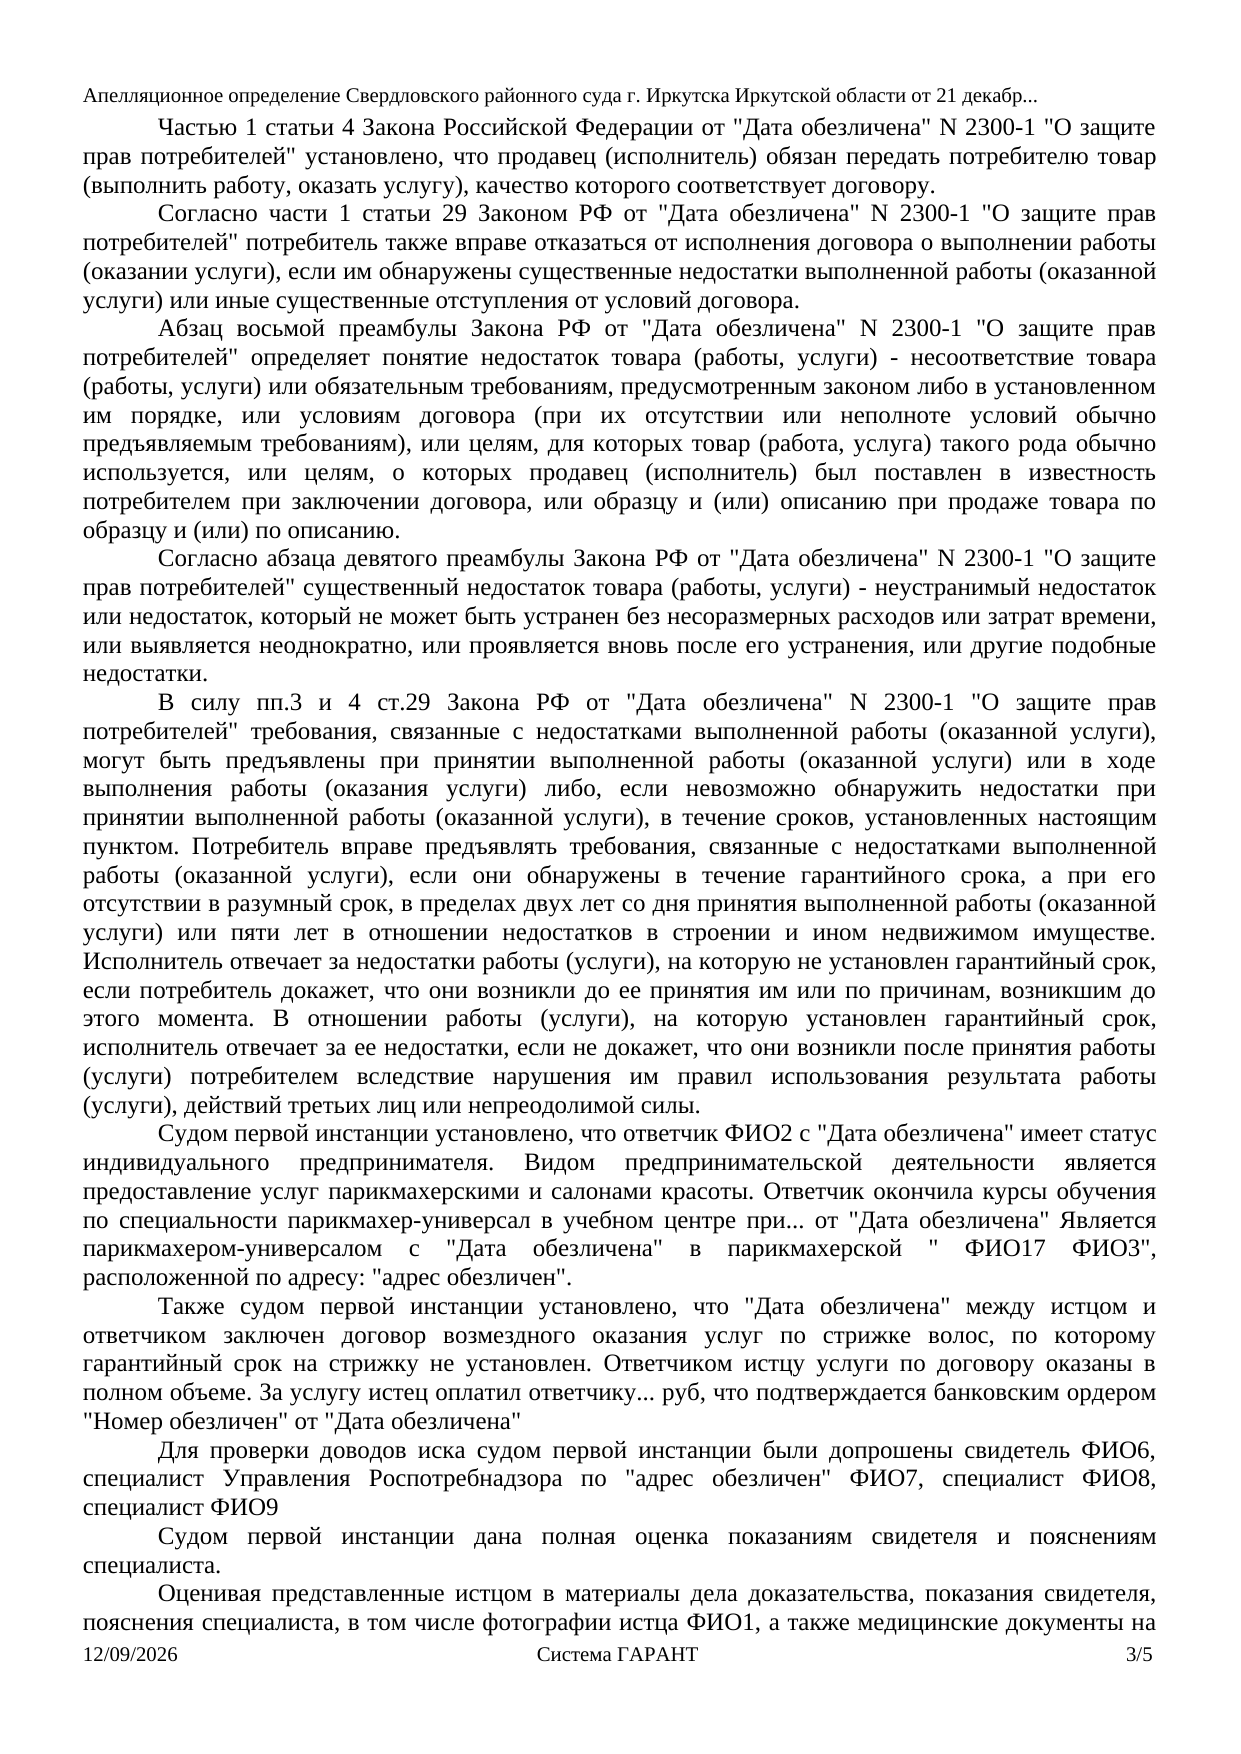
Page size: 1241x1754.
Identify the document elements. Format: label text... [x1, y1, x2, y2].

text Согласно части 1 статьи 29 Законом РФ от "Дата обезличена" N 2300-1 "О защите прав потребителей" потребитель также вправе отказаться от исполнения договора о выполнении работы (оказании услуги), если им обнаружены существенные недостатки выполненной работы (оказанной услуги) или иные существенные отступления от условий договора. [83, 198, 1157, 313]
text Оценивая представленные истцом в материалы дела доказательства, показания свидетеля, пояснения специалиста, в том числе фотографии истца ФИО1, а также медицинские документы на [83, 1578, 1157, 1636]
text Также судом первой инстанции установлено, что "Дата обезличена" между истцом и ответчиком заключен договор возмездного оказания услуг по стрижке волос, по которому гарантийный срок на стрижку не установлен. Ответчиком истцу услуги по договору оказаны в полном объеме. За услугу истец оплатил ответчику... руб, что подтверждается банковским ордером "Номер обезличен" от "Дата обезличена" [83, 1291, 1157, 1435]
text Судом первой инстанции дана полная оценка показаниям свидетеля и пояснениям специалиста. [83, 1521, 1157, 1578]
text Абзац восьмой преамбулы Закона РФ от "Дата обезличена" N 2300-1 "О защите прав потребителей" определяет понятие недостаток товара (работы, услуги) - несоответствие товара (работы, услуги) или обязательным требованиям, предусмотренным законом либо в установленном им порядке, или условиям договора (при их отсутствии или неполноте условий обычно предъявляемым требованиям), или целям, для которых товар (работа, услуга) такого рода обычно используется, или целям, о которых продавец (исполнитель) был поставлен в известность потребителем при заключении договора, или образцу и (или) описанию при продаже товара по образцу и (или) по описанию. [83, 313, 1157, 543]
text Согласно абзаца девятого преамбулы Закона РФ от "Дата обезличена" N 2300-1 "О защите прав потребителей" существенный недостаток товара (работы, услуги) - неустранимый недостаток или недостаток, который не может быть устранен без несоразмерных расходов или затрат времени, или выявляется неоднократно, или проявляется вновь после его устранения, или другие подобные недостатки. [83, 543, 1157, 687]
text В силу пп.3 и 4 ст.29 Закона РФ от "Дата обезличена" N 2300-1 "О защите прав потребителей" требования, связанные с недостатками выполненной работы (оказанной услуги), могут быть предъявлены при принятии выполненной работы (оказанной услуги) или в ходе выполнения работы (оказания услуги) либо, если невозможно обнаружить недостатки при принятии выполненной работы (оказанной услуги), в течение сроков, установленных настоящим пунктом. Потребитель вправе предъявлять требования, связанные с недостатками выполненной работы (оказанной услуги), если они обнаружены в течение гарантийного срока, а при его отсутствии в разумный срок, в пределах двух лет со дня принятия выполненной работы (оказанной услуги) или пяти лет в отношении недостатков в строении и ином недвижимом имуществе. Исполнитель отвечает за недостатки работы (услуги), на которую не установлен гарантийный срок, если потребитель докажет, что они возникли до ее принятия им или по причинам, возникшим до этого момента. В отношении работы (услуги), на которую установлен гарантийный срок, исполнитель отвечает за ее недостатки, если не докажет, что они возникли после принятия работы (услуги) потребителем вследствие нарушения им правил использования результата работы (услуги), действий третьих лиц или непреодолимой силы. [83, 687, 1157, 1118]
text Для проверки доводов иска судом первой инстанции были допрошены свидетель ФИО6, специалист Управления Роспотребнадзора по "адрес обезличен" ФИО7, специалист ФИО8, специалист ФИО9 [83, 1435, 1157, 1521]
text Частью 1 статьи 4 Закона Российской Федерации от "Дата обезличена" N 2300-1 "О защите прав потребителей" установлено, что продавец (исполнитель) обязан передать потребителю товар (выполнить работу, оказать услугу), качество которого соответствует договору. [83, 112, 1157, 198]
text Судом первой инстанции установлено, что ответчик ФИО2 с "Дата обезличена" имеет статус индивидуального предпринимателя. Видом предпринимательской деятельности является предоставление услуг парикмахерскими и салонами красоты. Ответчик окончила курсы обучения по специальности парикмахер-универсал в учебном центре при... от "Дата обезличена" Является парикмахером-универсалом с "Дата обезличена" в парикмахерской " ФИО17 ФИО3", расположенной по адресу: "адрес обезличен". [83, 1118, 1157, 1291]
